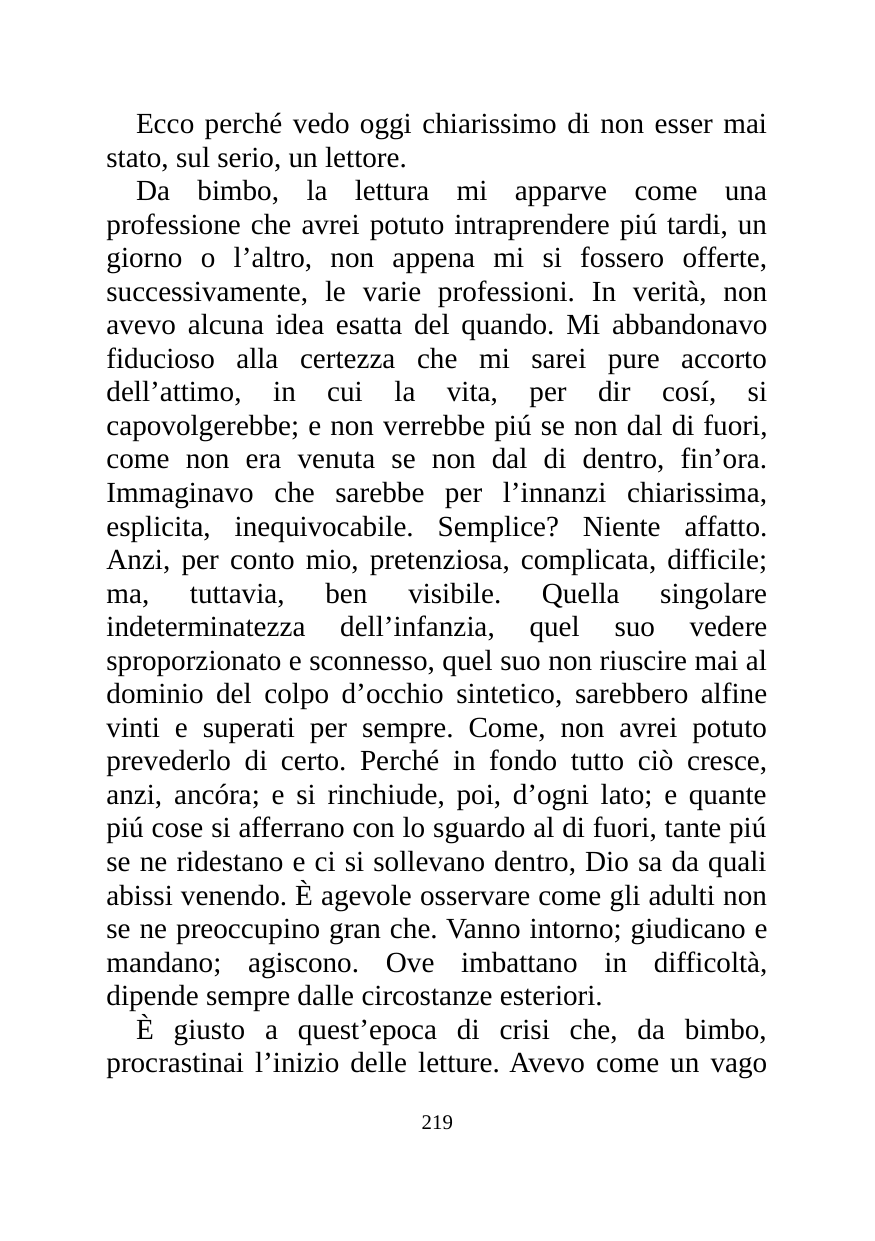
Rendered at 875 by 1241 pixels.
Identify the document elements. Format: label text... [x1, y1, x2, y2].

text Da bimbo, la lettura mi apparve come una professione che avrei potuto intraprendere piú tardi, un giorno o l’altro, non appena mi si fossero offerte, successivamente, le varie professioni. In verità, non avevo alcuna idea esatta del quando. Mi abbandonavo fiducioso alla certezza che mi sarei pure accorto dell’attimo, in cui la vita, per dir cosí, si capovolgerebbe; e non verrebbe piú se non dal di fuori, come non era venuta se non dal di dentro, fin’ora. Immaginavo che sarebbe per l’innanzi chiarissima, esplicita, inequivocabile. Semplice? Niente affatto. Anzi, per conto mio, pretenziosa, complicata, difficile; ma, tuttavia, ben visibile. Quella singolare indeterminatezza dell’infanzia, quel suo vedere sproporzionato e sconnesso, quel suo non riuscire mai al dominio del colpo d’occhio sintetico, sarebbero alfine vinti e superati per sempre. Come, non avrei potuto prevederlo di certo. Perché in fondo tutto ciò cresce, anzi, ancóra; e si rinchiude, poi, d’ogni lato; e quante piú cose si afferrano con lo sguardo al di fuori, tante piú se ne ridestano e ci si sollevano dentro, Dio sa da quali abissi venendo. È agevole osservare come gli adulti non se ne preoccupino gran che. Vanno intorno; giudicano e mandano; agiscono. Ove imbattano in difficoltà, dipende sempre dalle circostanze esteriori. [106, 173, 768, 1012]
text Ecco perché vedo oggi chiarissimo di non esser mai stato, sul serio, un lettore. [106, 106, 768, 173]
text È giusto a quest’epoca di crisi che, da bimbo, procrastinai l’inizio delle letture. Avevo come un vago [106, 1012, 768, 1079]
